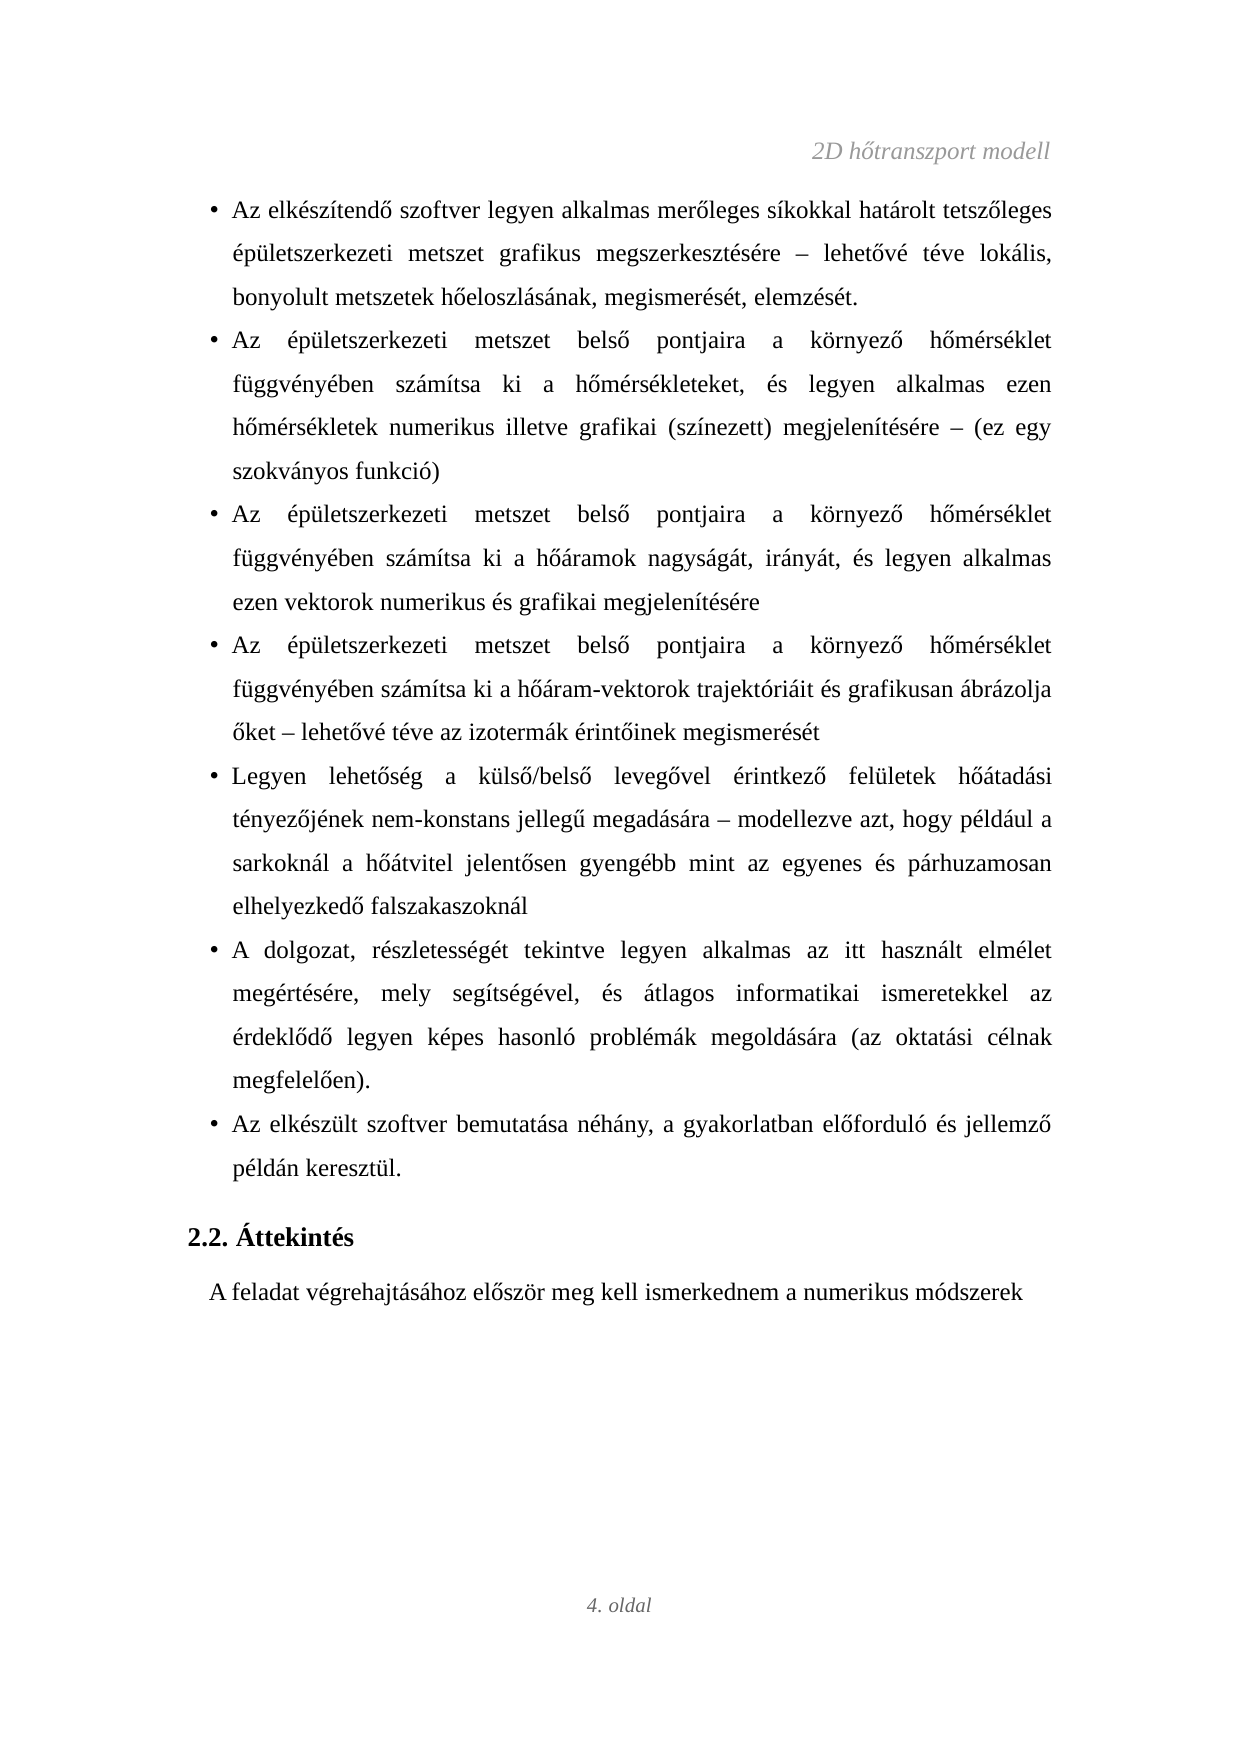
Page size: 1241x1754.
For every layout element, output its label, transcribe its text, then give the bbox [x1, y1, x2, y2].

list Legyen lehetőség a külső/belső levegővel érintkező felületek hőátadási tényezőjének nem-konstans jellegű megadására – modellezve azt, hogy például a sarkoknál a hőátvitel jelentősen gyengébb mint az egyenes és párhuzamosan elhelyezkedő falszakaszoknál [210, 761, 1053, 920]
list Az épületszerkezeti metszet belső pontjaira a környező hőmérséklet függvényében számítsa ki a hőmérsékleteket, és legyen alkalmas ezen hőmérsékletek numerikus illetve grafikai (színezett) megjelenítésére – (ez egy szokványos funkció) [210, 325, 1053, 485]
text A feladat végrehajtásához először meg kell ismerkednem a numerikus módszerek [187, 1276, 1053, 1306]
list Az elkészült szoftver bemutatása néhány, a gyakorlatban előforduló és jellemző példán keresztül. [210, 1109, 1053, 1181]
list Az elkészítendő szoftver legyen alkalmas merőleges síkokkal határolt tetszőleges épületszerkezeti metszet grafikus megszerkesztésére – lehetővé téve lokális, bonyolult metszetek hőeloszlásának, megismerését, elemzését. [210, 194, 1053, 311]
subtitle Áttekintés [187, 1221, 1053, 1252]
list A dolgozat, részletességét tekintve legyen alkalmas az itt használt elmélet megértésére, mely segítségével, és átlagos informatikai ismeretekkel az érdeklődő legyen képes hasonló problémák megoldására (az oktatási célnak megfelelően). [210, 935, 1053, 1094]
list Az épületszerkezeti metszet belső pontjaira a környező hőmérséklet függvényében számítsa ki a hőáramok nagyságát, irányát, és legyen alkalmas ezen vektorok numerikus és grafikai megjelenítésére [210, 499, 1053, 615]
list Az épületszerkezeti metszet belső pontjaira a környező hőmérséklet függvényében számítsa ki a hőáram-vektorok trajektóriáit és grafikusan ábrázolja őket – lehetővé téve az izotermák érintőinek megismerését [210, 630, 1053, 746]
